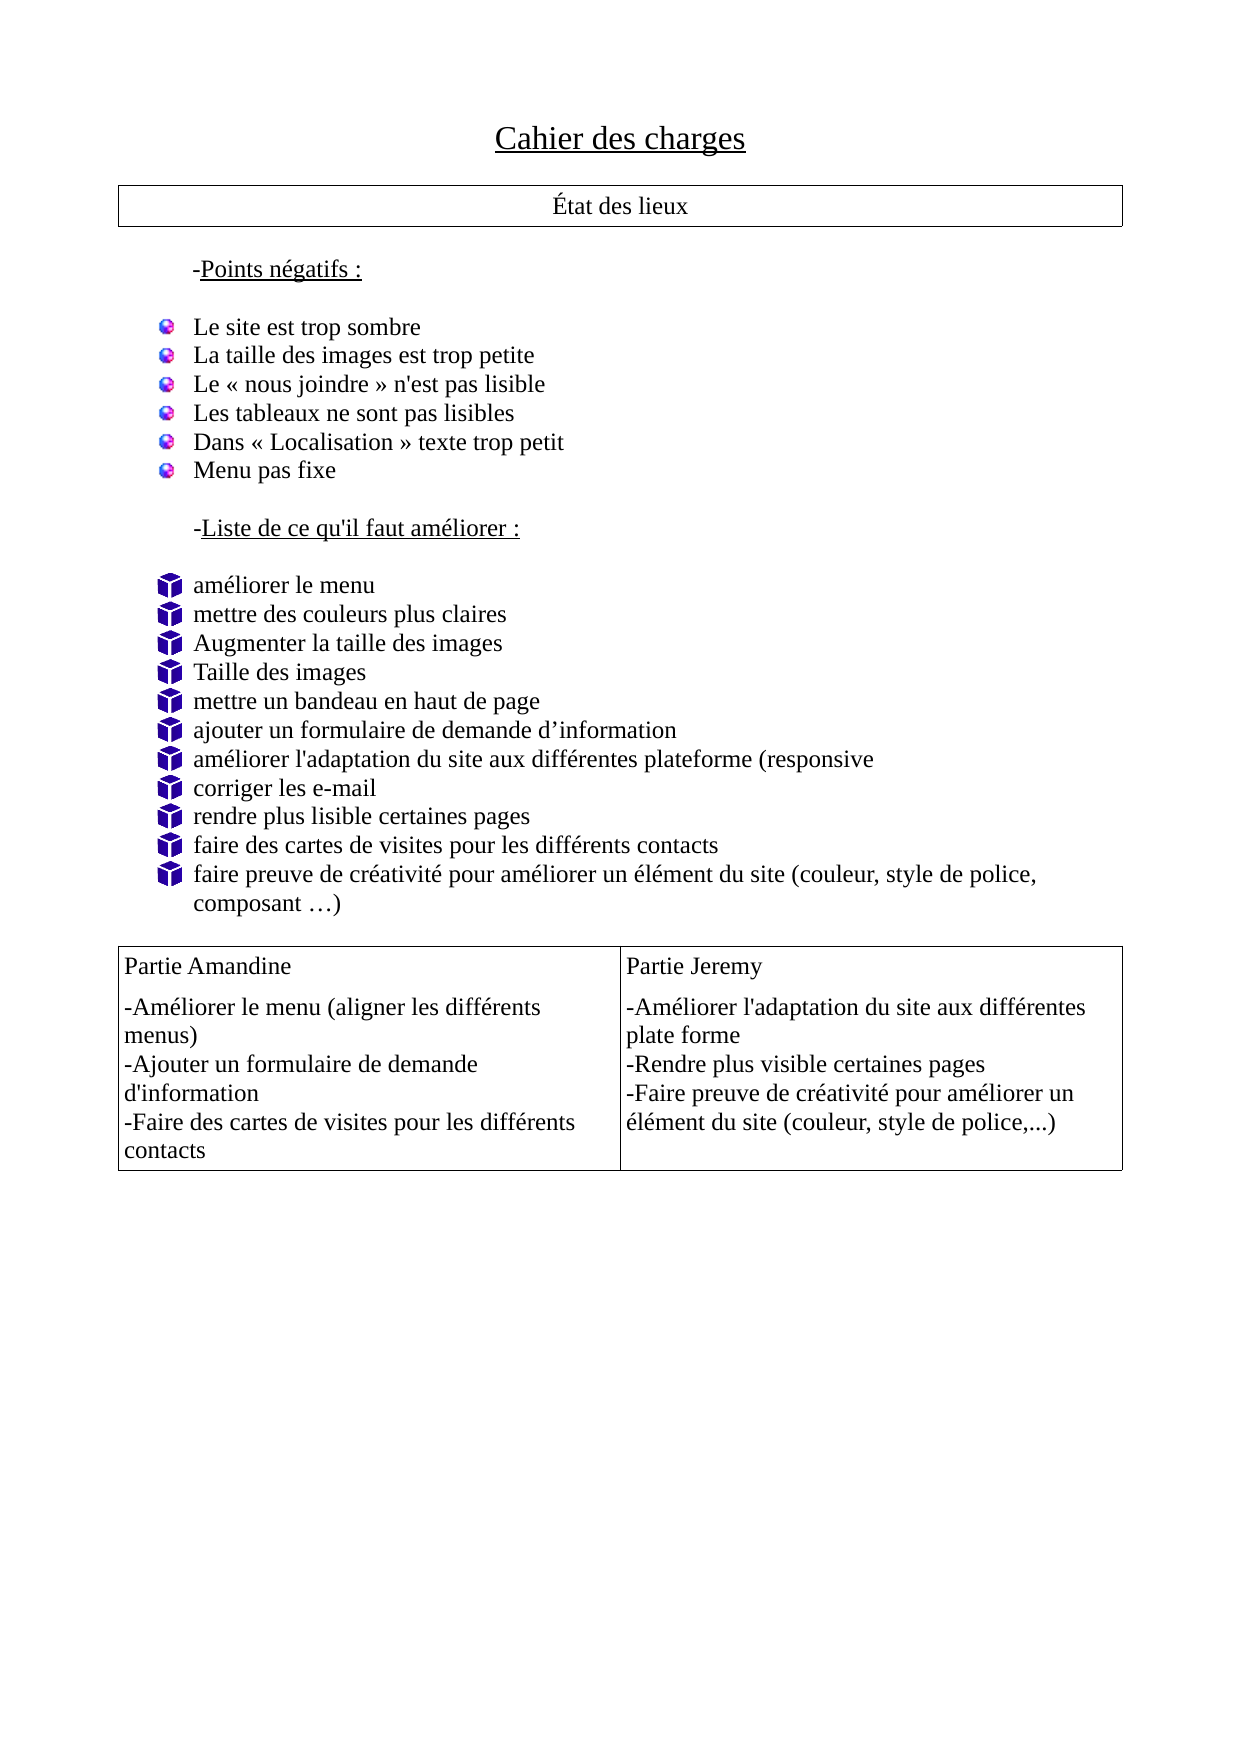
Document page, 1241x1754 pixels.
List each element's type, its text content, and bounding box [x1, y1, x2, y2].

text -Points négatifs : [118, 254, 1122, 283]
picture [156, 403, 176, 422]
list mettre un bandeau en haut de page [156, 686, 1122, 715]
list Augmenter la taille des images [156, 628, 1122, 657]
list Les tableaux ne sont pas lisibles [156, 398, 1122, 427]
list Taille des images [156, 657, 1122, 686]
table_header État des lieux [119, 186, 1122, 226]
list Dans « Localisation » texte trop petit [156, 427, 1122, 456]
list -Liste de ce qu'il faut améliorer : [156, 513, 1122, 542]
list faire preuve de créativité pour améliorer un élément du site (couleur, style de police, composant …) [156, 859, 1122, 917]
list améliorer le menu [156, 571, 1122, 599]
picture [156, 460, 176, 480]
picture [156, 374, 176, 394]
list La taille des images est trop petite [156, 341, 1122, 369]
picture [156, 431, 176, 451]
list faire des cartes de visites pour les différents contacts [156, 830, 1122, 859]
list Le « nous joindre » n'est pas lisible [156, 369, 1122, 398]
picture [156, 316, 176, 336]
table_header Partie Amandine [119, 947, 620, 986]
picture [156, 345, 176, 365]
table_header Partie Jeremy [621, 947, 1122, 986]
list rendre plus lisible certaines pages [156, 801, 1122, 830]
table_cell -Améliorer le menu (aligner les différents menus) -Ajouter un formulaire de demande d'information -Faire des cartes de visites pour les différents contacts [119, 986, 620, 1170]
list corriger les e-mail [156, 773, 1122, 801]
list Le site est trop sombre [156, 312, 1122, 341]
list ajouter un formulaire de demande d’information [156, 715, 1122, 744]
list mettre des couleurs plus claires [156, 599, 1122, 628]
table_cell -Améliorer l'adaptation du site aux différentes plate forme -Rendre plus visible certaines pages -Faire preuve de créativité pour améliorer un élément du site (couleur, style de police,...) [621, 986, 1122, 1170]
list améliorer l'adaptation du site aux différentes plateforme (responsive [156, 744, 1122, 773]
list Menu pas fixe [156, 456, 1122, 484]
text Cahier des charges [118, 118, 1122, 156]
